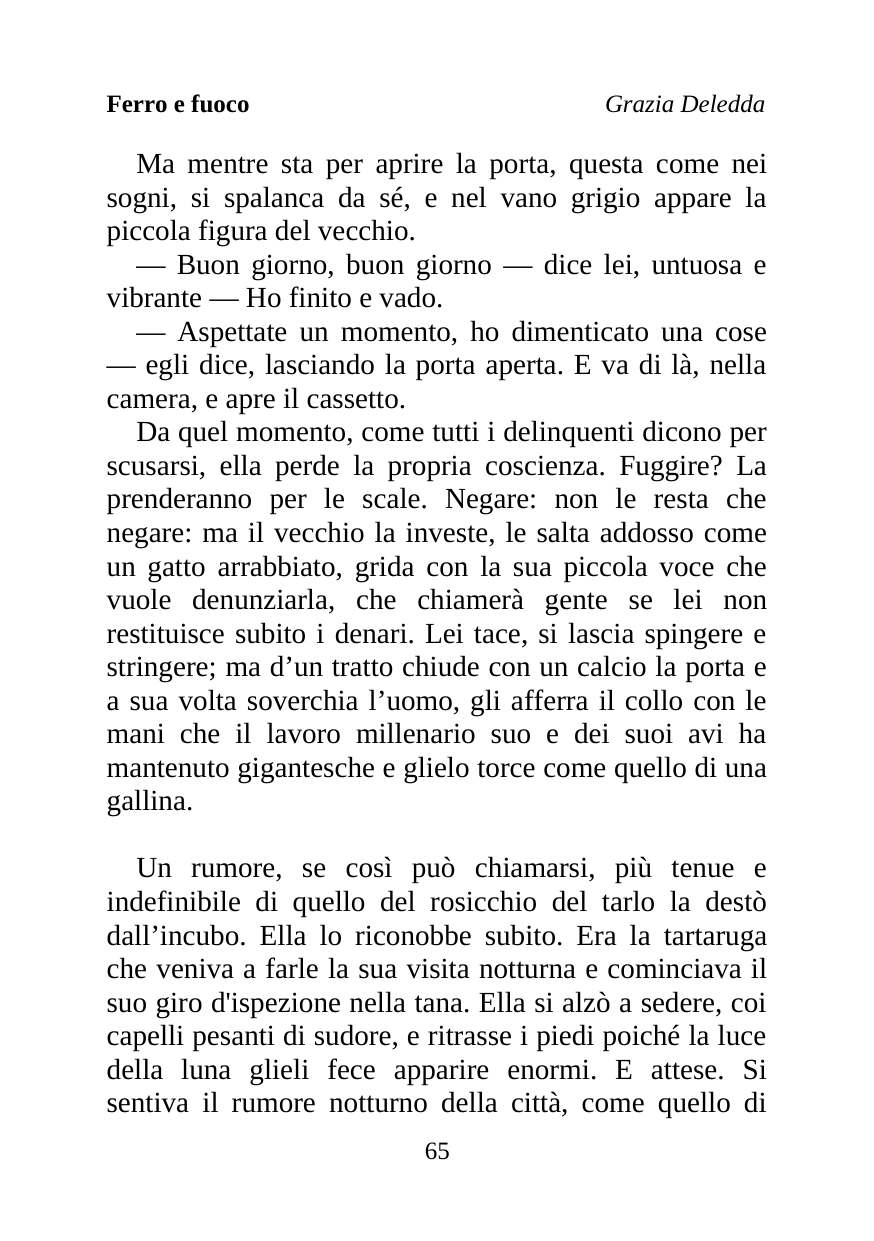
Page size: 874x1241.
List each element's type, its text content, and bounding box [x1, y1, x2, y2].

text Ma mentre sta per aprire la porta, questa come nei sogni, si spalanca da sé, e nel vano grigio appare la piccola figura del vecchio. [106, 146, 768, 247]
text Un rumore, se così può chiamarsi, più tenue e indefinibile di quello del rosicchio del tarlo la destò dall’incubo. Ella lo riconobbe subito. Era la tartaruga che veniva a farle la sua visita notturna e cominciava il suo giro d'ispezione nella tana. Ella si alzò a sedere, coi capelli pesanti di sudore, e ritrasse i piedi poiché la luce della luna glieli fece apparire enormi. E attese. Si sentiva il rumore notturno della città, come quello di [106, 851, 768, 1119]
text Da quel momento, come tutti i delinquenti dicono per scusarsi, ella perde la propria coscienza. Fuggire? La prenderanno per le scale. Negare: non le resta che negare: ma il vecchio la investe, le salta addosso come un gatto arrabbiato, grida con la sua piccola voce che vuole denunziarla, che chiamerà gente se lei non restituisce subito i denari. Lei tace, si lascia spingere e stringere; ma d’un tratto chiude con un calcio la porta e a sua volta soverchia l’uomo, gli afferra il collo con le mani che il lavoro millenario suo e dei suoi avi ha mantenuto gigantesche e glielo torce come quello di una gallina. [106, 414, 768, 817]
text — Aspettate un momento, ho dimenticato una cose — egli dice, lasciando la porta aperta. E va di là, nella camera, e apre il cassetto. [106, 314, 768, 414]
text — Buon giorno, buon giorno — dice lei, untuosa e vibrante — Ho finito e vado. [106, 247, 768, 314]
